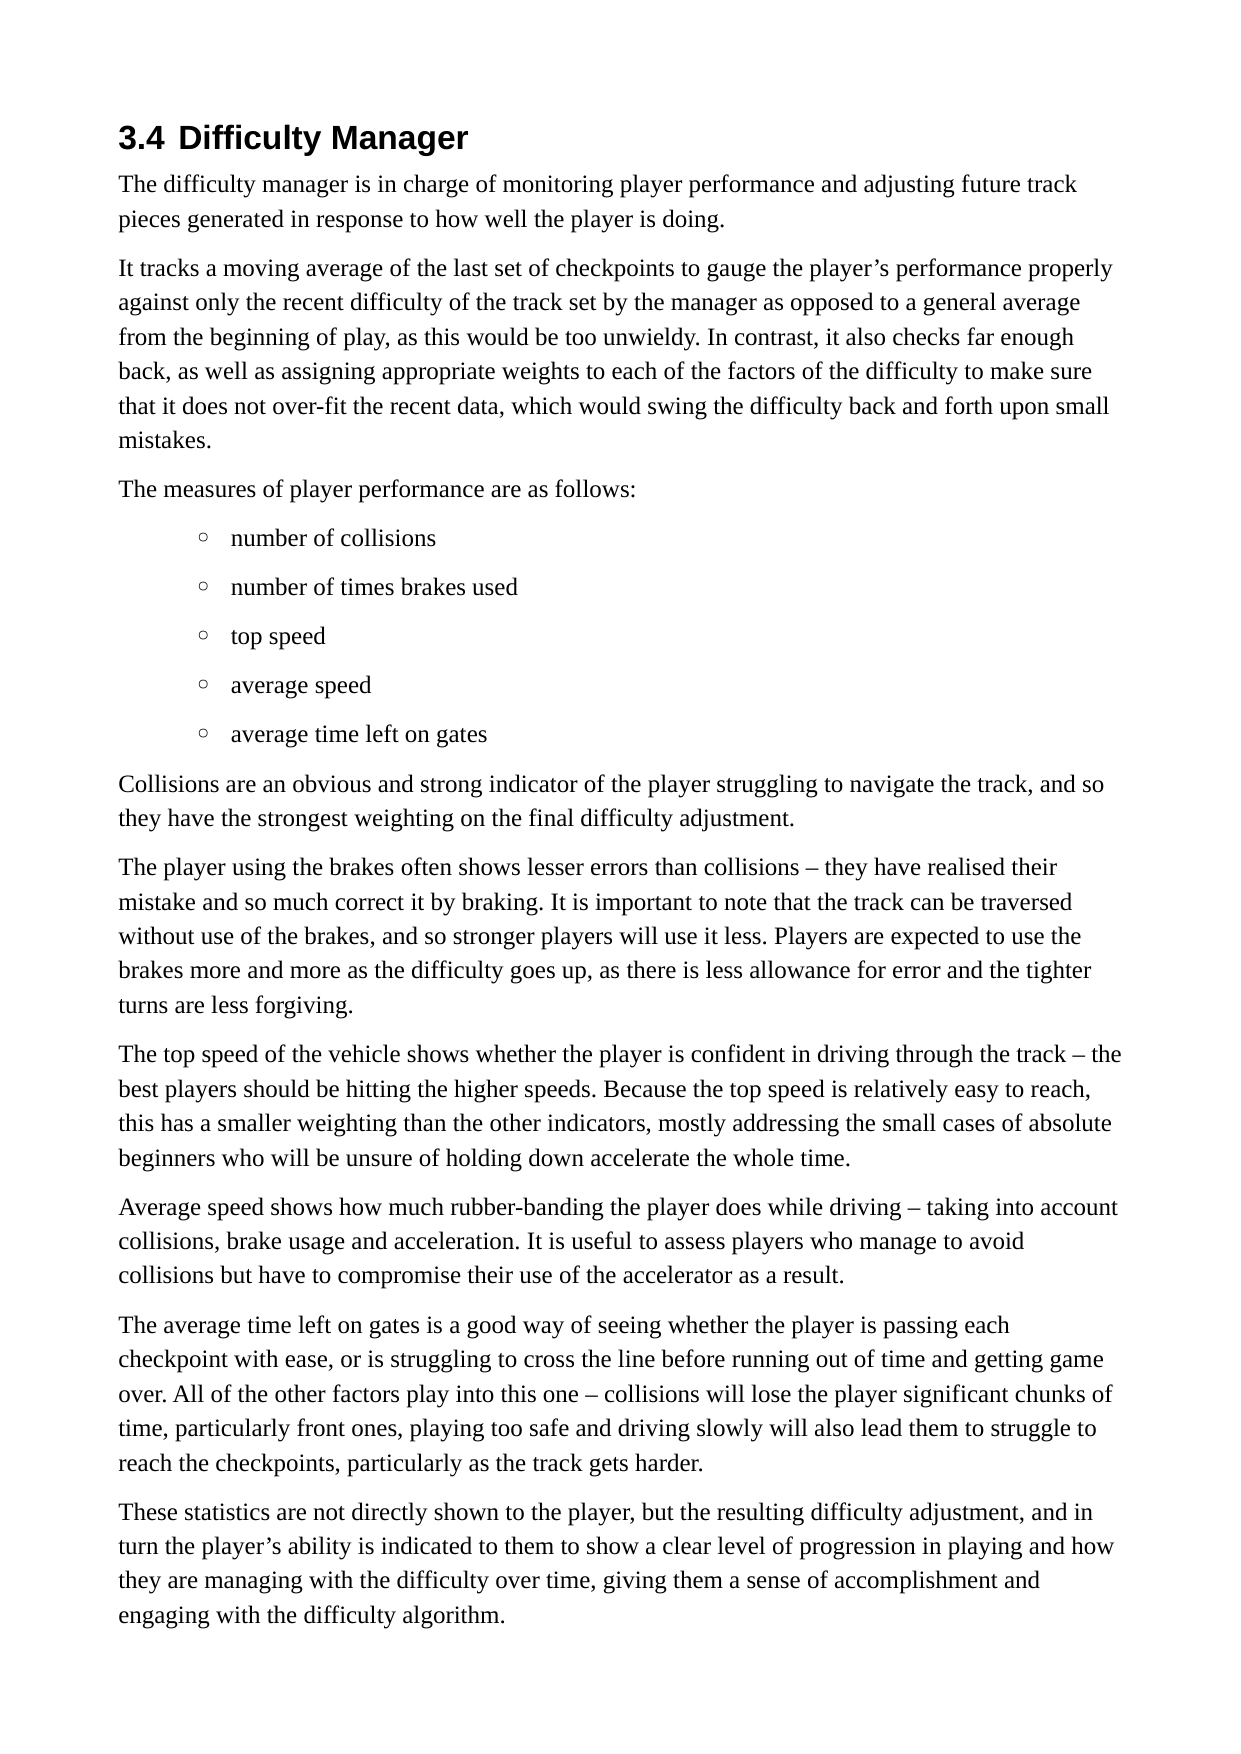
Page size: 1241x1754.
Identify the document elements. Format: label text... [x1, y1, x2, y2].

text Collisions are an obvious and strong indicator of the player struggling to navigate the track, and so they have the strongest weighting on the final difficulty adjustment. [118, 769, 1122, 832]
text The difficulty manager is in charge of monitoring player performance and adjusting future track pieces generated in response to how well the player is doing. [118, 169, 1122, 232]
text Average speed shows how much rubber-banding the player does while driving – taking into account collisions, brake usage and acceleration. It is useful to assess players who manage to avoid collisions but have to compromise their use of the accelerator as a result. [118, 1192, 1122, 1289]
list number of collisions [193, 523, 1122, 552]
list number of times brakes used [193, 572, 1122, 601]
text The average time left on gates is a good way of seeing whether the player is passing each checkpoint with ease, or is struggling to cross the line before running out of time and getting game over. All of the other factors play into this one – collisions will lose the player significant chunks of time, particularly front ones, playing too safe and driving slowly will also lead them to struggle to reach the checkpoints, particularly as the track gets harder. [118, 1310, 1122, 1476]
text The player using the brakes often shows lesser errors than collisions – they have realised their mistake and so much correct it by braking. It is important to note that the track can be traversed without use of the brakes, and so stronger players will use it less. Players are expected to use the brakes more and more as the difficulty goes up, as there is less allowance for error and the tighter turns are less forgiving. [118, 852, 1122, 1019]
text The measures of player performance are as follows: [118, 474, 1122, 503]
list average time left on gates [193, 719, 1122, 748]
text These statistics are not directly shown to the player, but the resulting difficulty adjustment, and in turn the player’s ability is indicated to them to show a clear level of progression in playing and how they are managing with the difficulty over time, giving them a sense of accomplishment and engaging with the difficulty algorithm. [118, 1497, 1122, 1629]
subtitle Difficulty Manager [118, 118, 1122, 157]
text The top speed of the vehicle shows whether the player is confident in driving through the track – the best players should be hitting the higher speeds. Because the top speed is relatively easy to reach, this has a smaller weighting than the other indicators, mostly addressing the small cases of absolute beginners who will be unsure of holding down accelerate the whole time. [118, 1039, 1122, 1171]
list top speed [193, 621, 1122, 650]
list average speed [193, 671, 1122, 699]
text It tracks a moving average of the last set of checkpoints to gauge the player’s performance properly against only the recent difficulty of the track set by the manager as opposed to a general average from the beginning of play, as this would be too unwieldy. In contrast, it also checks far enough back, as well as assigning appropriate weights to each of the factors of the difficulty to make sure that it does not over-fit the recent data, which would swing the difficulty back and forth upon small mistakes. [118, 253, 1122, 454]
